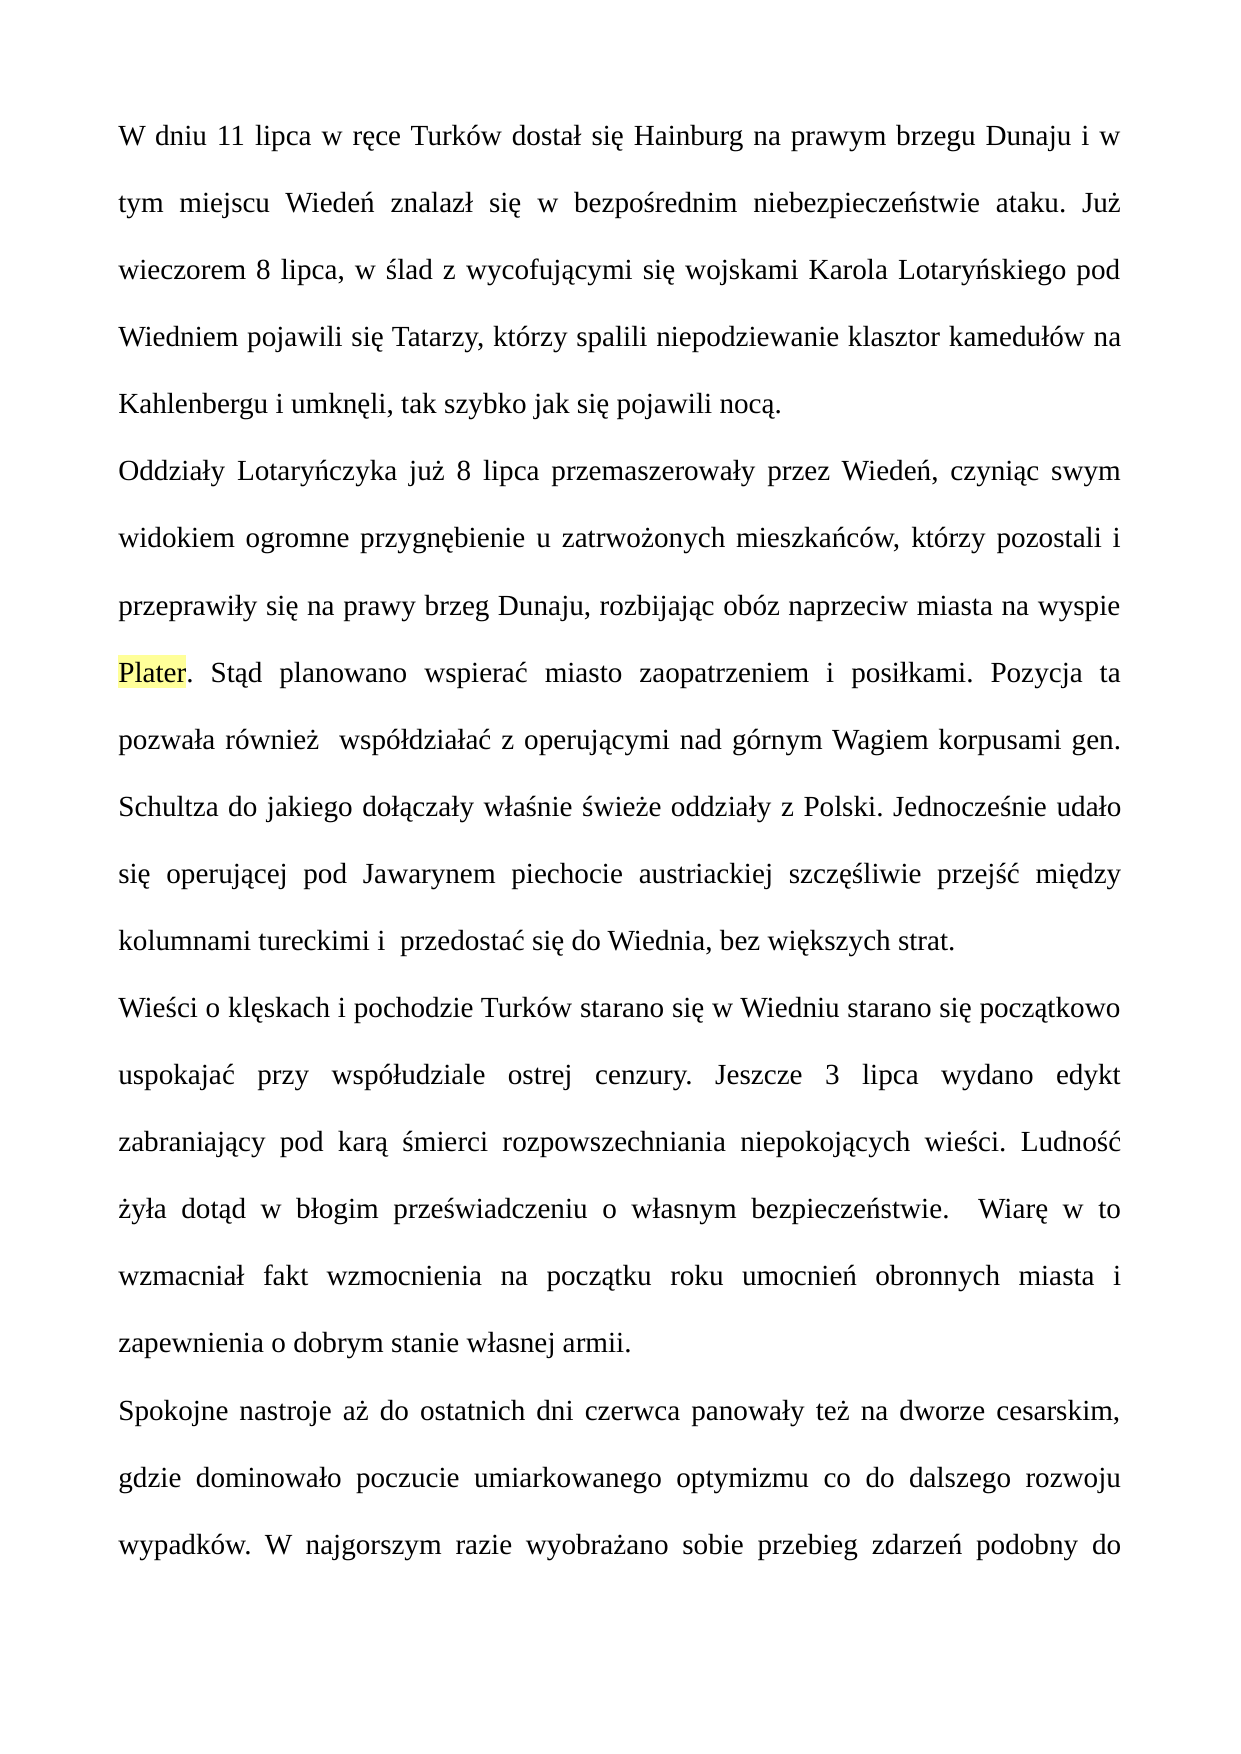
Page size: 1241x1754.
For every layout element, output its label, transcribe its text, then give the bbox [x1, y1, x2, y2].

text Wieści o klęskach i pochodzie Turków starano się w Wiedniu starano się początkowo uspokajać przy współudziale ostrej cenzury. Jeszcze 3 lipca wydano edykt zabraniający pod karą śmierci rozpowszechniania niepokojących wieści. Ludność żyła dotąd w błogim przeświadczeniu o własnym bezpieczeństwie. Wiarę w to wzmacniał fakt wzmocnienia na początku roku umocnień obronnych miasta i zapewnienia o dobrym stanie własnej armii. [118, 990, 1122, 1359]
text Oddziały Lotaryńczyka już 8 lipca przemaszerowały przez Wiedeń, czyniąc swym widokiem ogromne przygnębienie u zatrwożonych mieszkańców, którzy pozostali i przeprawiły się na prawy brzeg Dunaju, rozbijając obóz naprzeciw miasta na wyspie Plater. Stąd planowano wspierać miasto zaopatrzeniem i posiłkami. Pozycja ta pozwała również współdziałać z operującymi nad górnym Wagiem korpusami gen. Schultza do jakiego dołączały właśnie świeże oddziały z Polski. Jednocześnie udało się operującej pod Jawarynem piechocie austriackiej szczęśliwie przejść między kolumnami tureckimi i przedostać się do Wiednia, bez większych strat. [118, 453, 1122, 957]
text W dniu 11 lipca w ręce Turków dostał się Hainburg na prawym brzegu Dunaju i w tym miejscu Wiedeń znalazł się w bezpośrednim niebezpieczeństwie ataku. Już wieczorem 8 lipca, w ślad z wycofującymi się wojskami Karola Lotaryńskiego pod Wiedniem pojawili się Tatarzy, którzy spalili niepodziewanie klasztor kamedułów na Kahlenbergu i umknęli, tak szybko jak się pojawili nocą. [118, 118, 1122, 420]
text Spokojne nastroje aż do ostatnich dni czerwca panowały też na dworze cesarskim, gdzie dominowało poczucie umiarkowanego optymizmu co do dalszego rozwoju wypadków. W najgorszym razie wyobrażano sobie przebieg zdarzeń podobny do [118, 1393, 1122, 1560]
